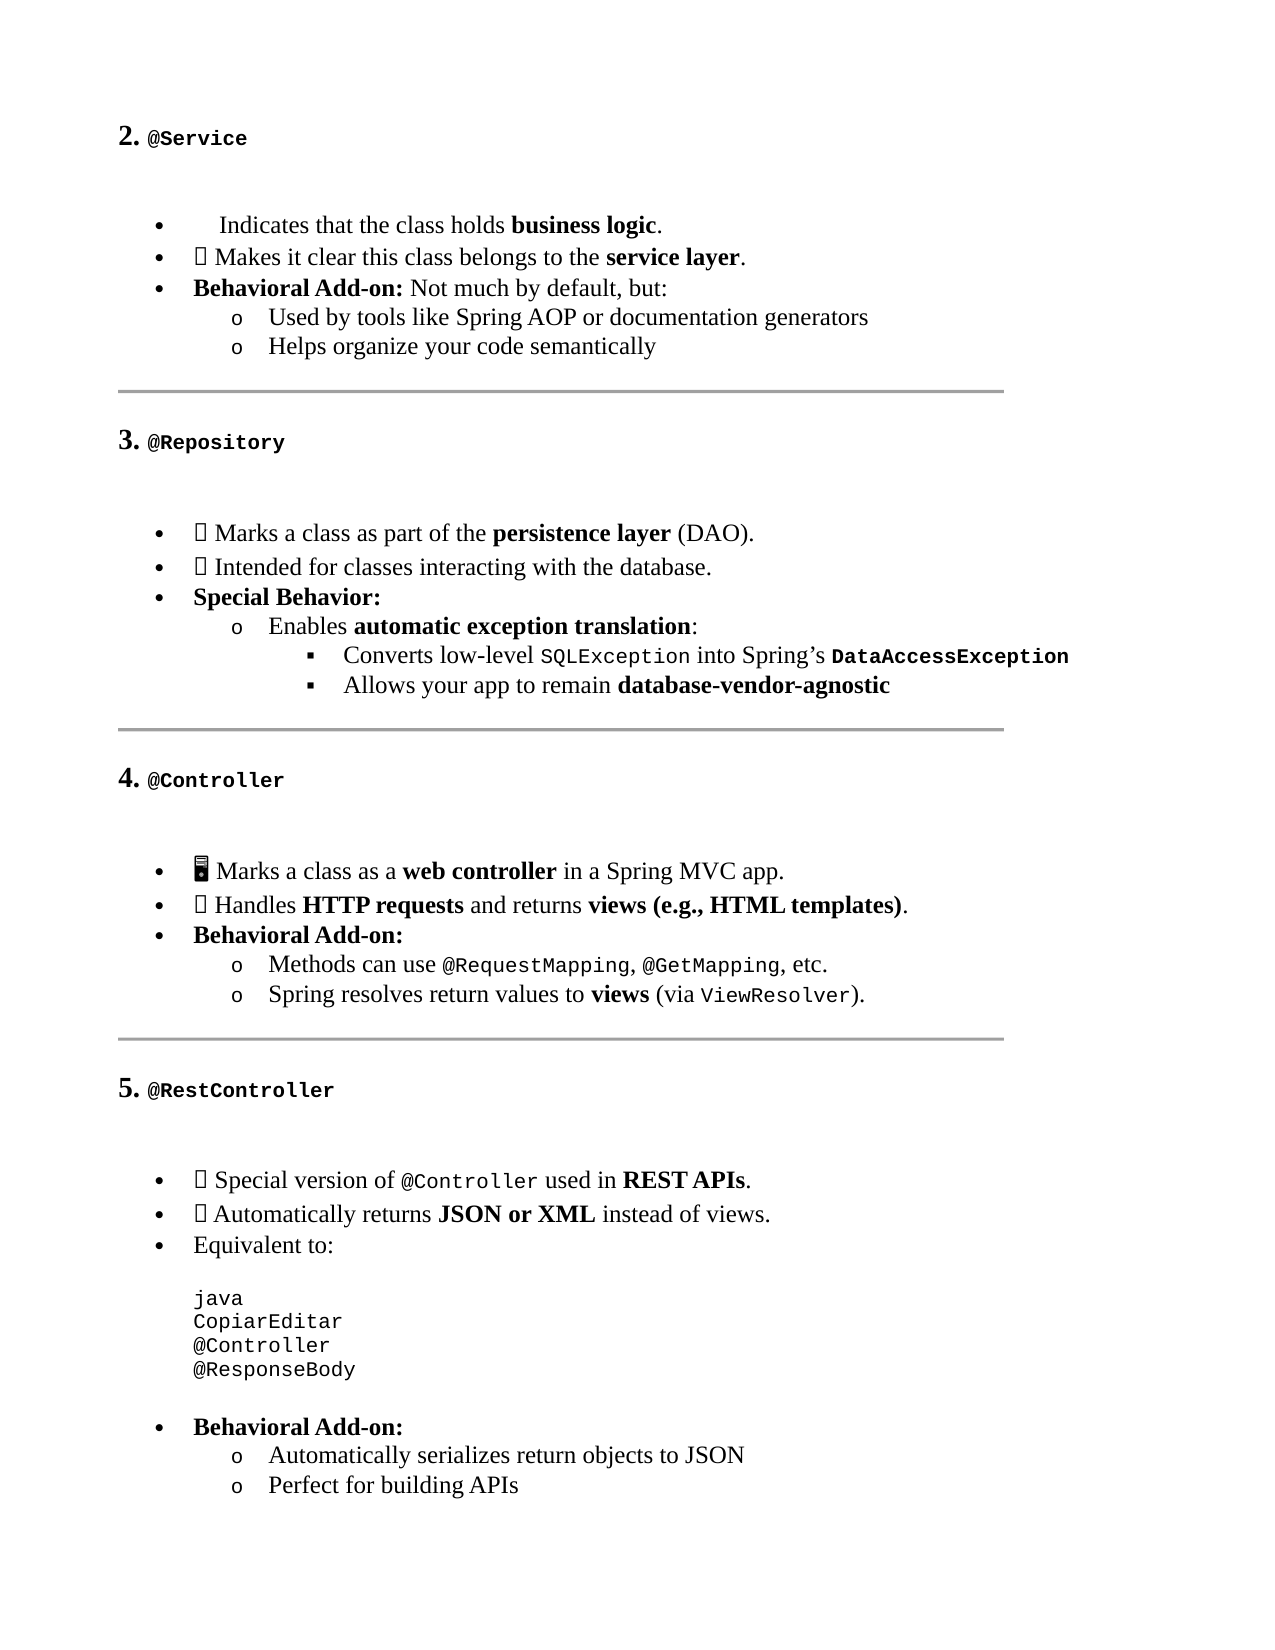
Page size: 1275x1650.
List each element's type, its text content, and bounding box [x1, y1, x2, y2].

list Behavioral Add-on: Not much by default, but: [156, 273, 1157, 302]
list Allows your app to remain database-vendor-agnostic [306, 670, 1157, 699]
list Behavioral Add-on: [156, 1412, 1157, 1440]
text @ResponseBody [193, 1359, 1157, 1382]
list Behavioral Add-on: [156, 921, 1157, 949]
subtitle 5. @RestController [118, 1070, 1157, 1103]
list 💾 Marks a class as part of the persistence layer (DAO). [156, 514, 1157, 548]
text CopiarEditar [193, 1312, 1157, 1335]
text @Controller [193, 1335, 1157, 1359]
list 🧠 Indicates that the class holds business logic. [156, 210, 1157, 239]
list 🌐 Special version of @Controller used in REST APIs. [156, 1162, 1157, 1196]
subtitle 2. @Service [118, 118, 1157, 152]
list Used by tools like Spring AOP or documentation generators [231, 302, 1157, 331]
list ✅ Handles HTTP requests and returns views (e.g., HTML templates). [156, 886, 1157, 921]
list Automatically serializes return objects to JSON [231, 1440, 1157, 1470]
list Helps organize your code semantically [231, 331, 1157, 361]
text java [193, 1288, 1157, 1312]
list ✅ Makes it clear this class belongs to the service layer. [156, 239, 1157, 273]
list 🖥️ Marks a class as a web controller in a Spring MVC app. [156, 852, 1157, 886]
list Methods can use @RequestMapping, @GetMapping, etc. [231, 949, 1157, 979]
subtitle 3. @Repository [118, 422, 1157, 456]
list Spring resolves return values to views (via ViewResolver). [231, 979, 1157, 1008]
list Converts low-level SQLException into Spring’s DataAccessException [306, 641, 1157, 670]
list ✅ Intended for classes interacting with the database. [156, 548, 1157, 582]
list ✅ Automatically returns JSON or XML instead of views. [156, 1196, 1157, 1230]
subtitle 4. @Controller [118, 761, 1157, 794]
list Enables automatic exception translation: [231, 611, 1157, 641]
list Special Behavior: [156, 582, 1157, 611]
list Perfect for building APIs [231, 1470, 1157, 1499]
list Equivalent to: [156, 1230, 1157, 1259]
